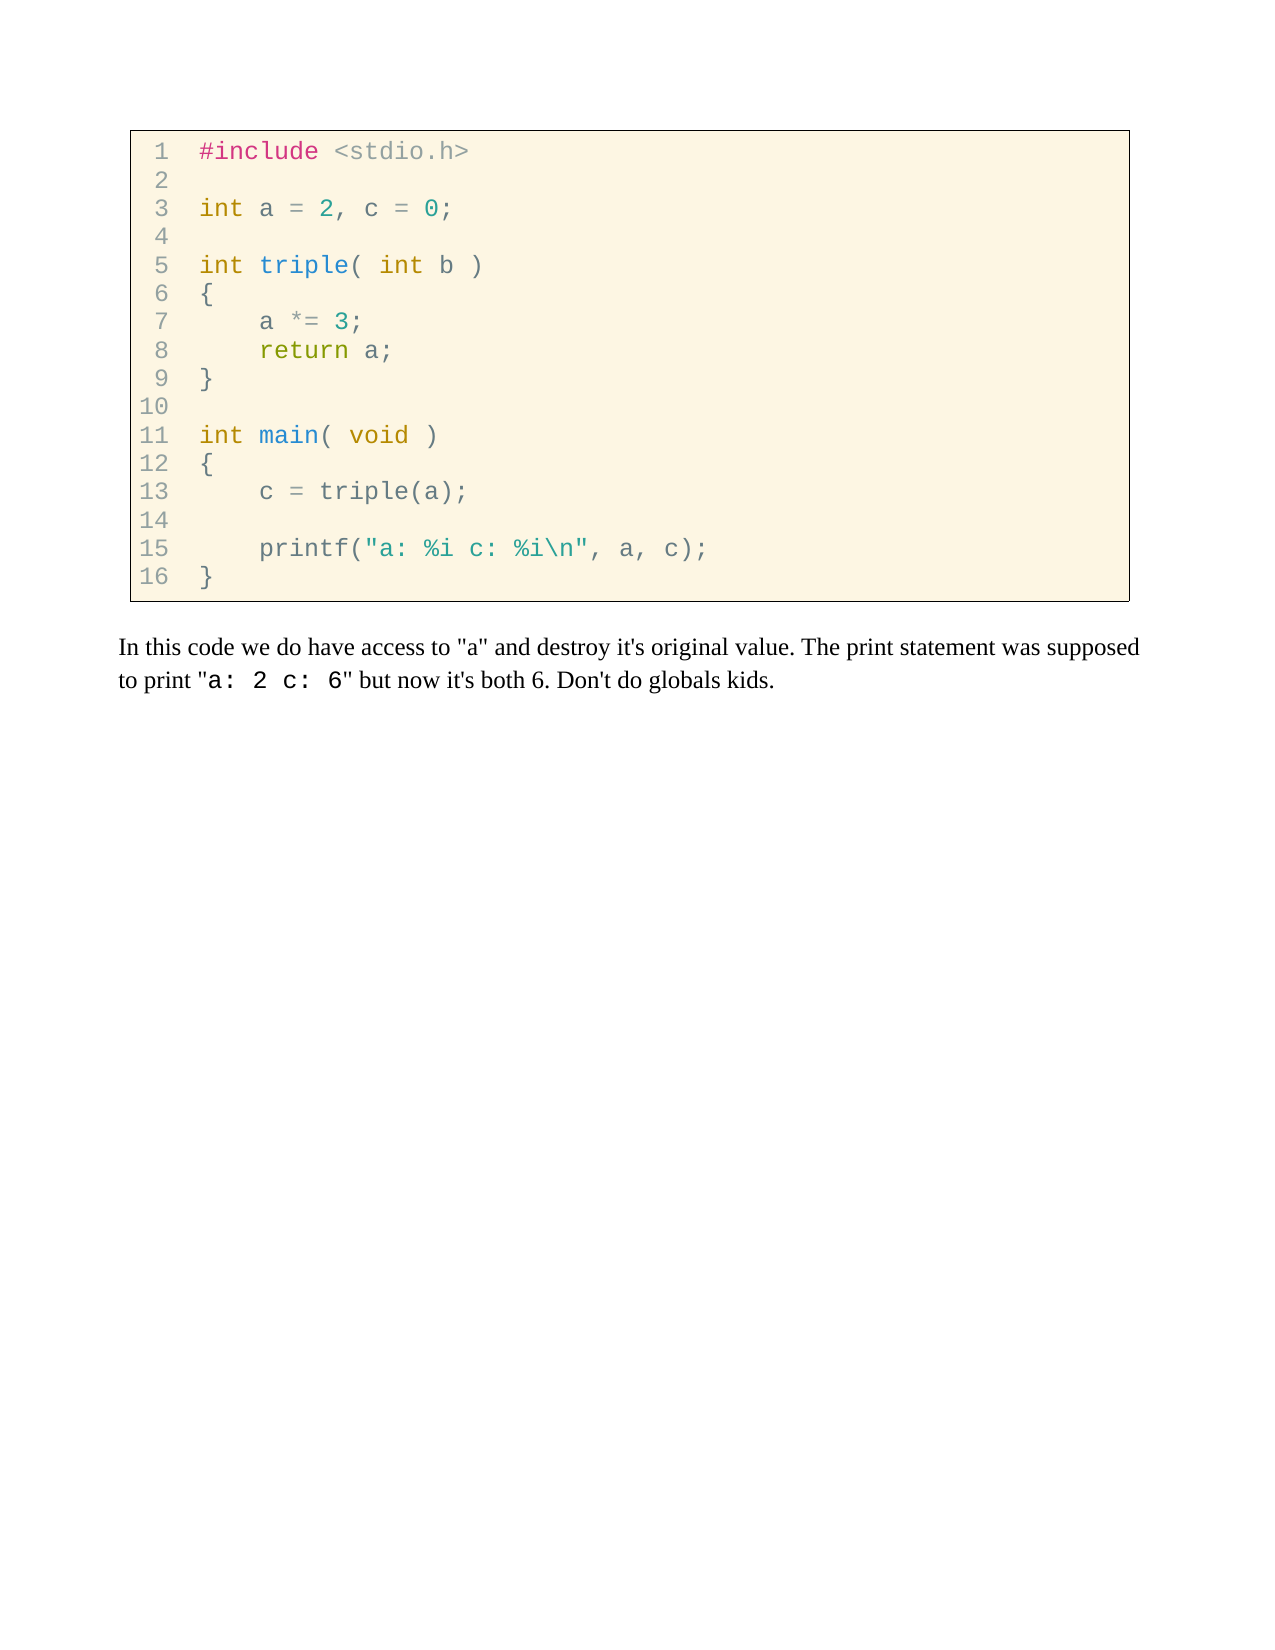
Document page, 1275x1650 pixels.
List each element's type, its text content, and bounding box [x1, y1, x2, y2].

text 7 a *= 3; [139, 309, 1120, 337]
text 13 c = triple(a); [139, 479, 1120, 507]
text 14 [139, 507, 1120, 536]
text 3 int a = 2, c = 0; [139, 196, 1120, 224]
text In this code we do have access to "a" and destroy it's original value. The print statement was supposed to print "a: 2 c: 6" but now it's both 6. Don't do globals kids. [118, 632, 1157, 696]
text 12 { [139, 451, 1120, 479]
text 1 #include <stdio.h> [139, 139, 1120, 167]
text 2 [139, 167, 1120, 196]
text 15 printf("a: %i c: %i\n", a, c); [139, 536, 1120, 564]
text 16 } [139, 564, 1120, 592]
text 4 [139, 224, 1120, 252]
text 8 return a; [139, 337, 1120, 366]
text 9 } [139, 366, 1120, 394]
text 5 int triple( int b ) [139, 252, 1120, 281]
text 6 { [139, 281, 1120, 309]
text 10 [139, 394, 1120, 422]
text 11 int main( void ) [139, 422, 1120, 451]
